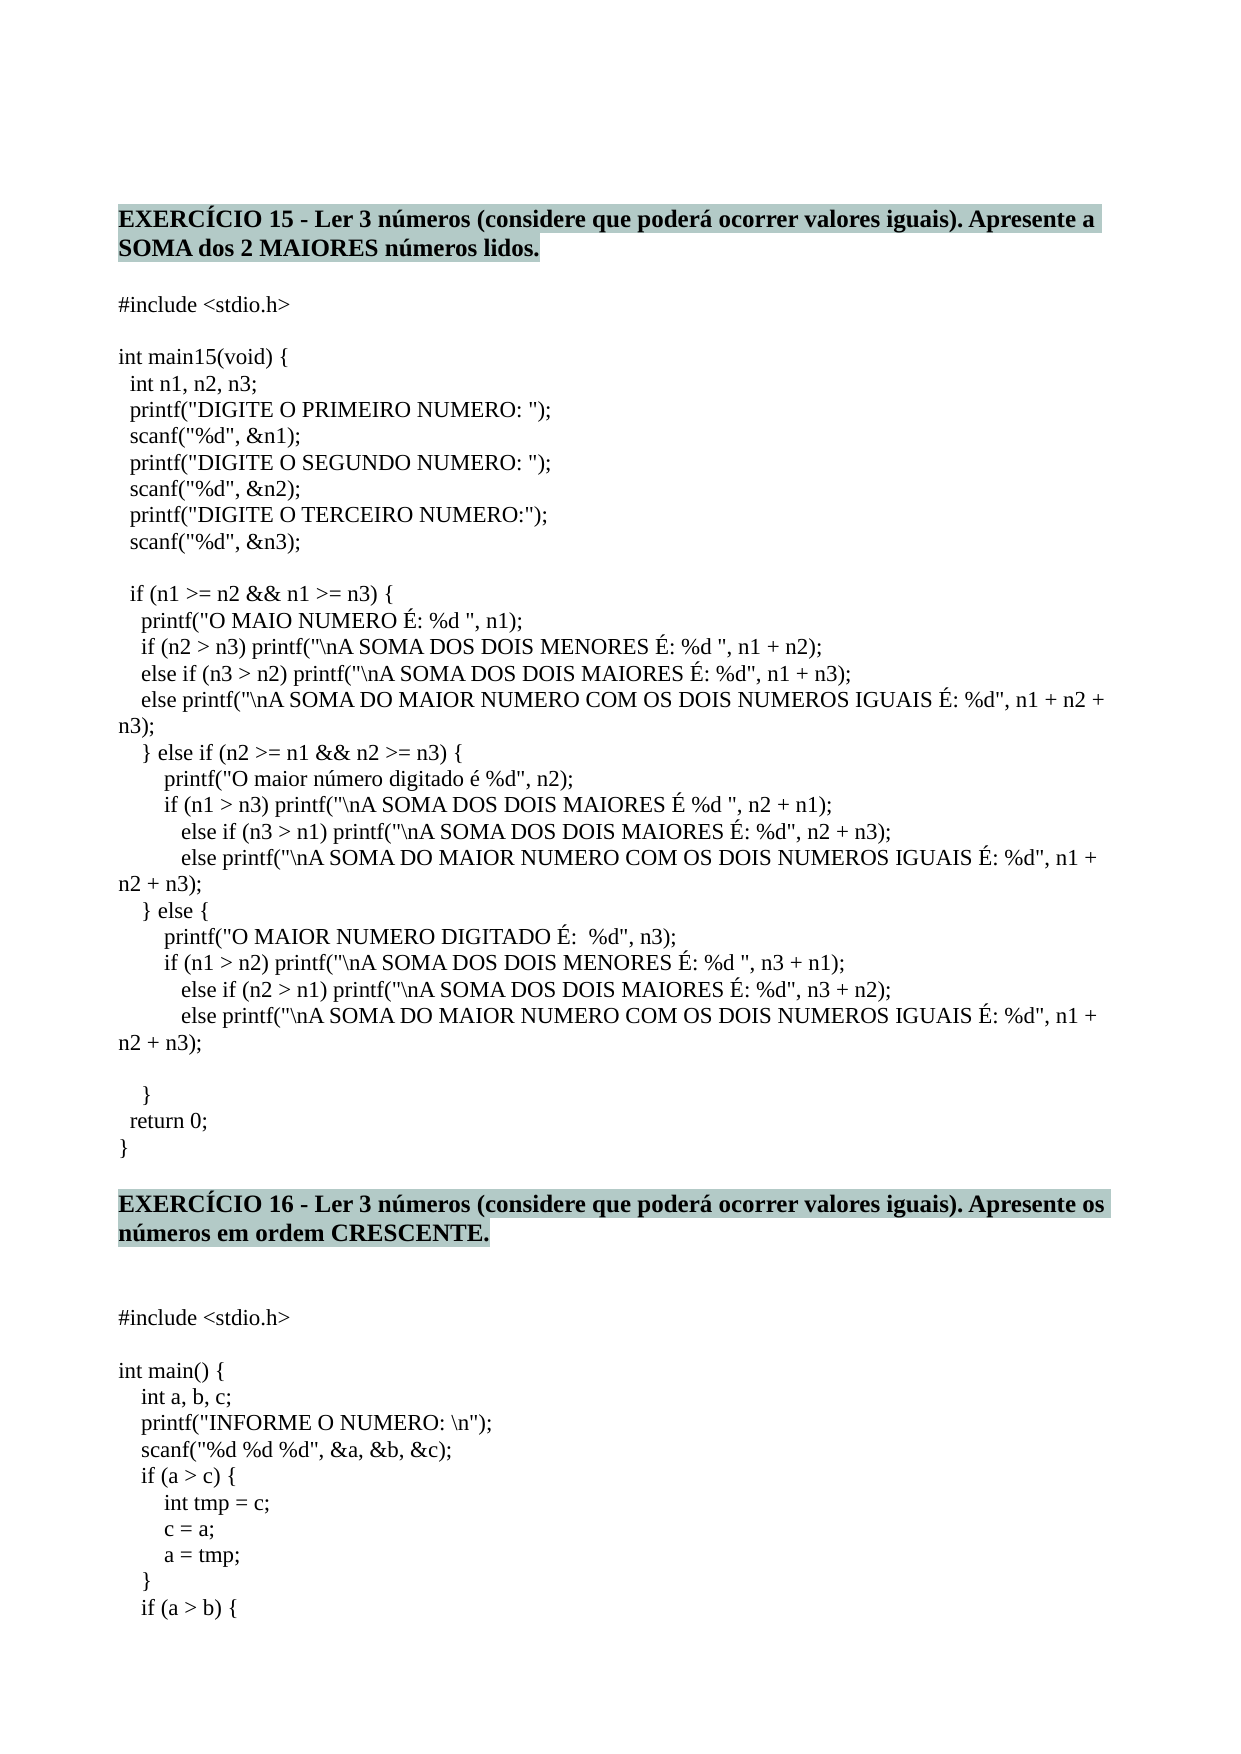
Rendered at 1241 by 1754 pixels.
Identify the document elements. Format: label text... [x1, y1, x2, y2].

text scanf("%d %d %d", &a, &b, &c); [118, 1436, 1122, 1462]
text printf("INFORME O NUMERO: \n"); [118, 1409, 1122, 1436]
text printf("DIGITE O PRIMEIRO NUMERO: "); [118, 396, 1122, 422]
text scanf("%d", &n3); [118, 528, 1122, 554]
text EXERCÍCIO 15 - Ler 3 números (considere que poderá ocorrer valores iguais). Apresente a SOMA dos 2 MAIORES números lidos. [118, 204, 1122, 262]
text if (n1 > n2) printf("\nA SOMA DOS DOIS MENORES É: %d ", n3 + n1); [118, 949, 1122, 976]
text else printf("\nA SOMA DO MAIOR NUMERO COM OS DOIS NUMEROS IGUAIS É: %d", n1 + n2 + n3); [118, 1002, 1122, 1055]
text int n1, n2, n3; [118, 370, 1122, 396]
text if (n1 >= n2 && n1 >= n3) { [118, 581, 1122, 607]
text printf("DIGITE O SEGUNDO NUMERO: "); [118, 449, 1122, 475]
text #include <stdio.h> [118, 1304, 1122, 1330]
text if (a > c) { [118, 1462, 1122, 1488]
text scanf("%d", &n1); [118, 422, 1122, 449]
text int main() { [118, 1357, 1122, 1383]
text int main15(void) { [118, 343, 1122, 370]
text else if (n3 > n2) printf("\nA SOMA DOS DOIS MAIORES É: %d", n1 + n3); [118, 659, 1122, 686]
text scanf("%d", &n2); [118, 475, 1122, 501]
text int a, b, c; [118, 1383, 1122, 1409]
text #include <stdio.h> [118, 291, 1122, 317]
text if (a > b) { [118, 1594, 1122, 1620]
text int tmp = c; [118, 1488, 1122, 1515]
text printf("O MAIO NUMERO É: %d ", n1); [118, 607, 1122, 633]
text } else if (n2 >= n1 && n2 >= n3) { [118, 739, 1122, 765]
text if (n1 > n3) printf("\nA SOMA DOS DOIS MAIORES É %d ", n2 + n1); [118, 791, 1122, 818]
text } [118, 1568, 1122, 1594]
text EXERCÍCIO 16 - Ler 3 números (considere que poderá ocorrer valores iguais). Apresente os números em ordem CRESCENTE. [118, 1189, 1122, 1247]
text return 0; [118, 1108, 1122, 1134]
text else if (n3 > n1) printf("\nA SOMA DOS DOIS MAIORES É: %d", n2 + n3); [118, 818, 1122, 844]
text c = a; [118, 1515, 1122, 1541]
text } [118, 1081, 1122, 1108]
text printf("O maior número digitado é %d", n2); [118, 765, 1122, 791]
text a = tmp; [118, 1541, 1122, 1568]
text else if (n2 > n1) printf("\nA SOMA DOS DOIS MAIORES É: %d", n3 + n2); [118, 976, 1122, 1002]
text else printf("\nA SOMA DO MAIOR NUMERO COM OS DOIS NUMEROS IGUAIS É: %d", n1 + n2 + n3); [118, 686, 1122, 739]
text } else { [118, 897, 1122, 923]
text printf("DIGITE O TERCEIRO NUMERO:"); [118, 501, 1122, 528]
text else printf("\nA SOMA DO MAIOR NUMERO COM OS DOIS NUMEROS IGUAIS É: %d", n1 + n2 + n3); [118, 844, 1122, 897]
text if (n2 > n3) printf("\nA SOMA DOS DOIS MENORES É: %d ", n1 + n2); [118, 633, 1122, 659]
text printf("O MAIOR NUMERO DIGITADO É: %d", n3); [118, 923, 1122, 949]
text } [118, 1134, 1122, 1160]
